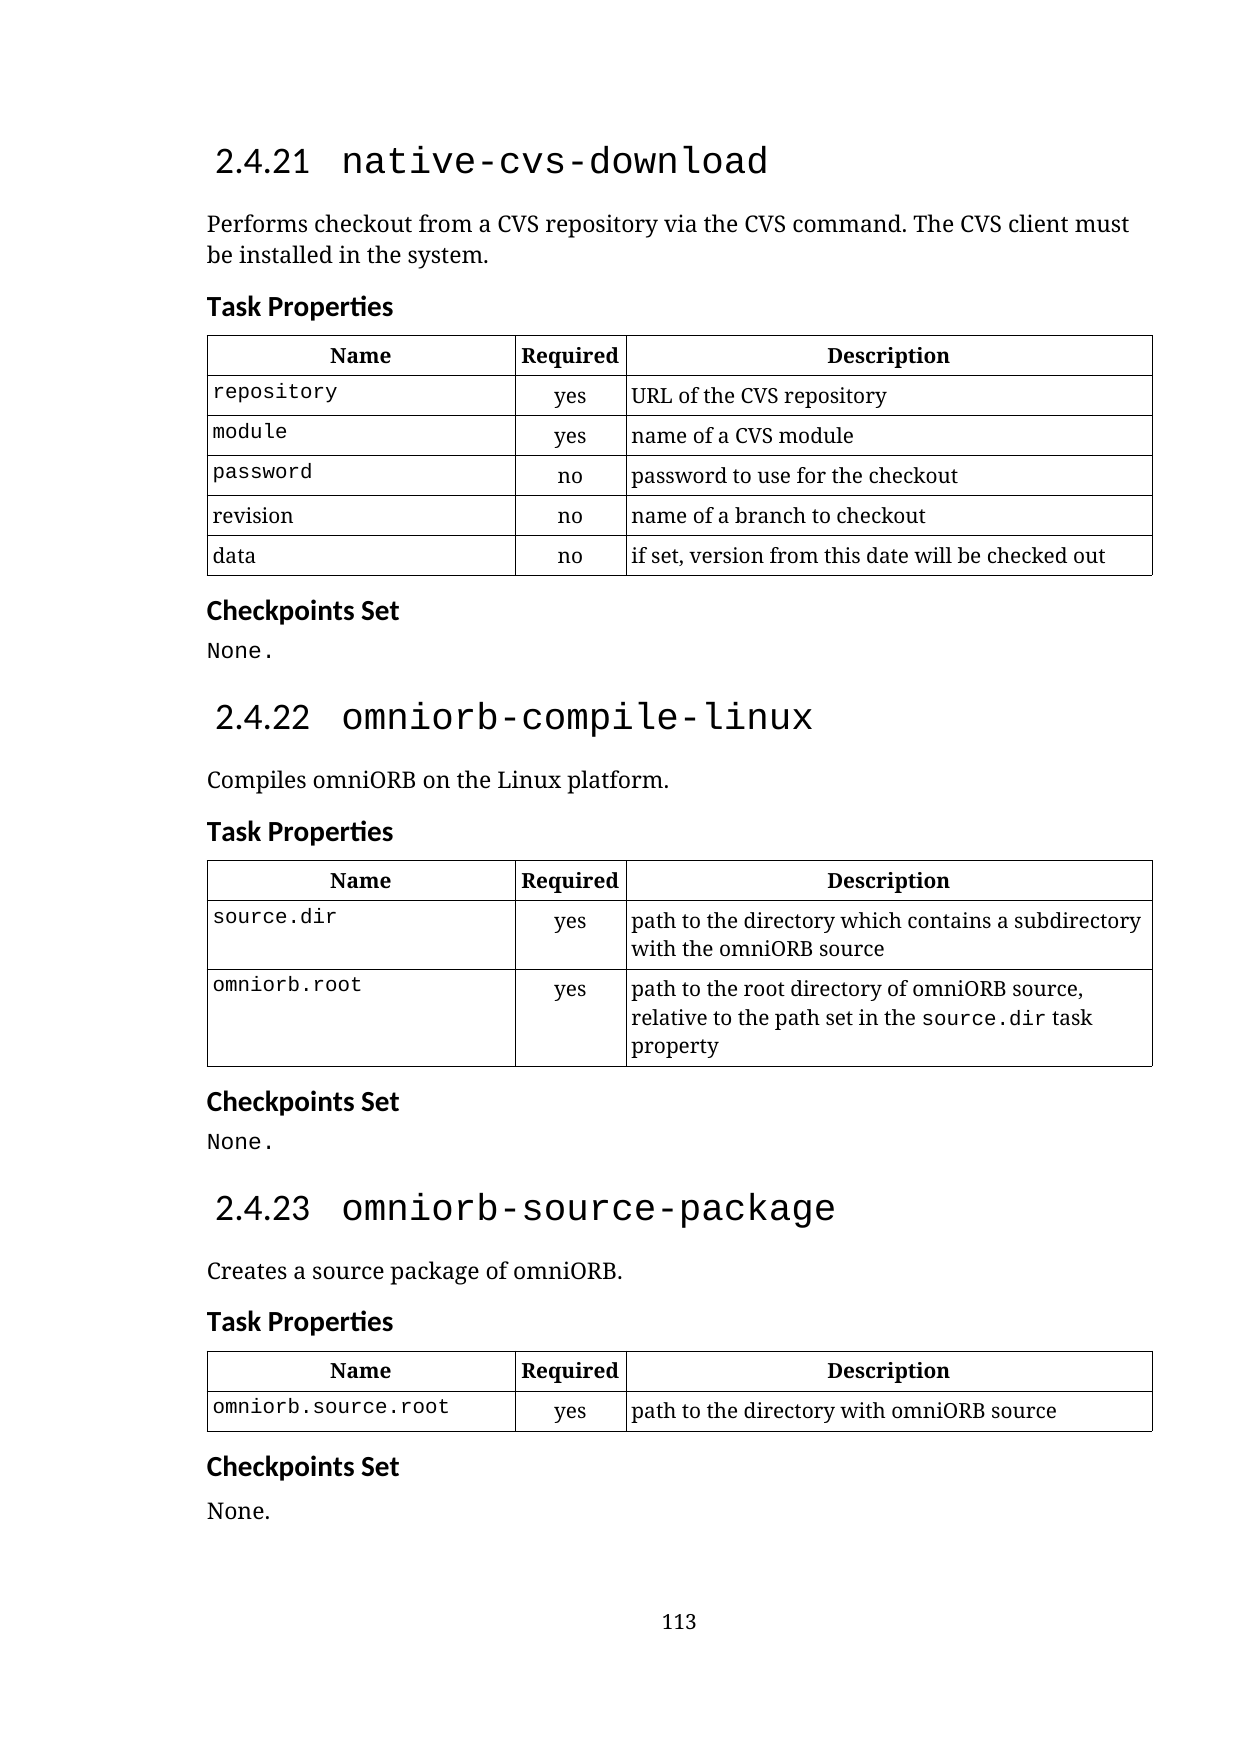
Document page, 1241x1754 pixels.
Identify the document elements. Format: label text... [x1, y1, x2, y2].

table_cell omniorb.source.root [208, 1392, 515, 1431]
table_cell URL of the CVS repository [627, 376, 1152, 415]
table_cell no [516, 536, 626, 575]
subtitle omniorb-source-package [207, 1189, 1152, 1231]
table_cell module [208, 416, 515, 455]
subtitle Task Properties [207, 294, 1152, 323]
table_cell data [208, 536, 515, 575]
text Compiles omniORB on the Linux platform. [207, 764, 1152, 796]
table_cell source.dir [208, 901, 515, 968]
table_cell if set, version from this date will be checked out [627, 536, 1152, 575]
text None. [207, 1130, 1152, 1156]
table_cell path to the directory with omniORB source [627, 1392, 1152, 1431]
table_cell no [516, 496, 626, 535]
table_header Required [516, 861, 626, 900]
table_header Name [208, 336, 515, 375]
table_cell yes [516, 970, 626, 1066]
table_cell name of a CVS module [627, 416, 1152, 455]
text Creates a source package of omniORB. [207, 1255, 1152, 1286]
subtitle Task Properties [207, 1310, 1152, 1339]
text None. [207, 1495, 1152, 1527]
text None. [207, 640, 1152, 666]
table_cell yes [516, 1392, 626, 1431]
subtitle native-cvs-download [207, 142, 1152, 184]
subtitle omniorb-compile-linux [207, 698, 1152, 741]
subtitle Task Properties [207, 819, 1152, 848]
table_cell revision [208, 496, 515, 535]
text Performs checkout from a CVS repository via the CVS command. The CVS client must be installed in the system. [207, 208, 1152, 270]
table_header Name [208, 1352, 515, 1391]
subtitle Checkpoints Set [207, 1454, 1152, 1483]
table_cell yes [516, 376, 626, 415]
table_cell password to use for the checkout [627, 456, 1152, 495]
table_header Name [208, 861, 515, 900]
table_cell name of a branch to checkout [627, 496, 1152, 535]
table_header Required [516, 336, 626, 375]
table_cell repository [208, 376, 515, 415]
table_header Description [627, 336, 1152, 375]
table_header Required [516, 1352, 626, 1391]
table_cell path to the root directory of omniORB source, relative to the path set in the source.dir task property [627, 970, 1152, 1066]
table_cell omniorb.root [208, 970, 515, 1066]
table_cell no [516, 456, 626, 495]
table_cell yes [516, 901, 626, 968]
subtitle Checkpoints Set [207, 599, 1152, 628]
table_cell path to the directory which contains a subdirectory with the omniORB source [627, 901, 1152, 968]
subtitle Checkpoints Set [207, 1089, 1152, 1118]
table_header Description [627, 861, 1152, 900]
table_cell password [208, 456, 515, 495]
table_header Description [627, 1352, 1152, 1391]
table_cell yes [516, 416, 626, 455]
